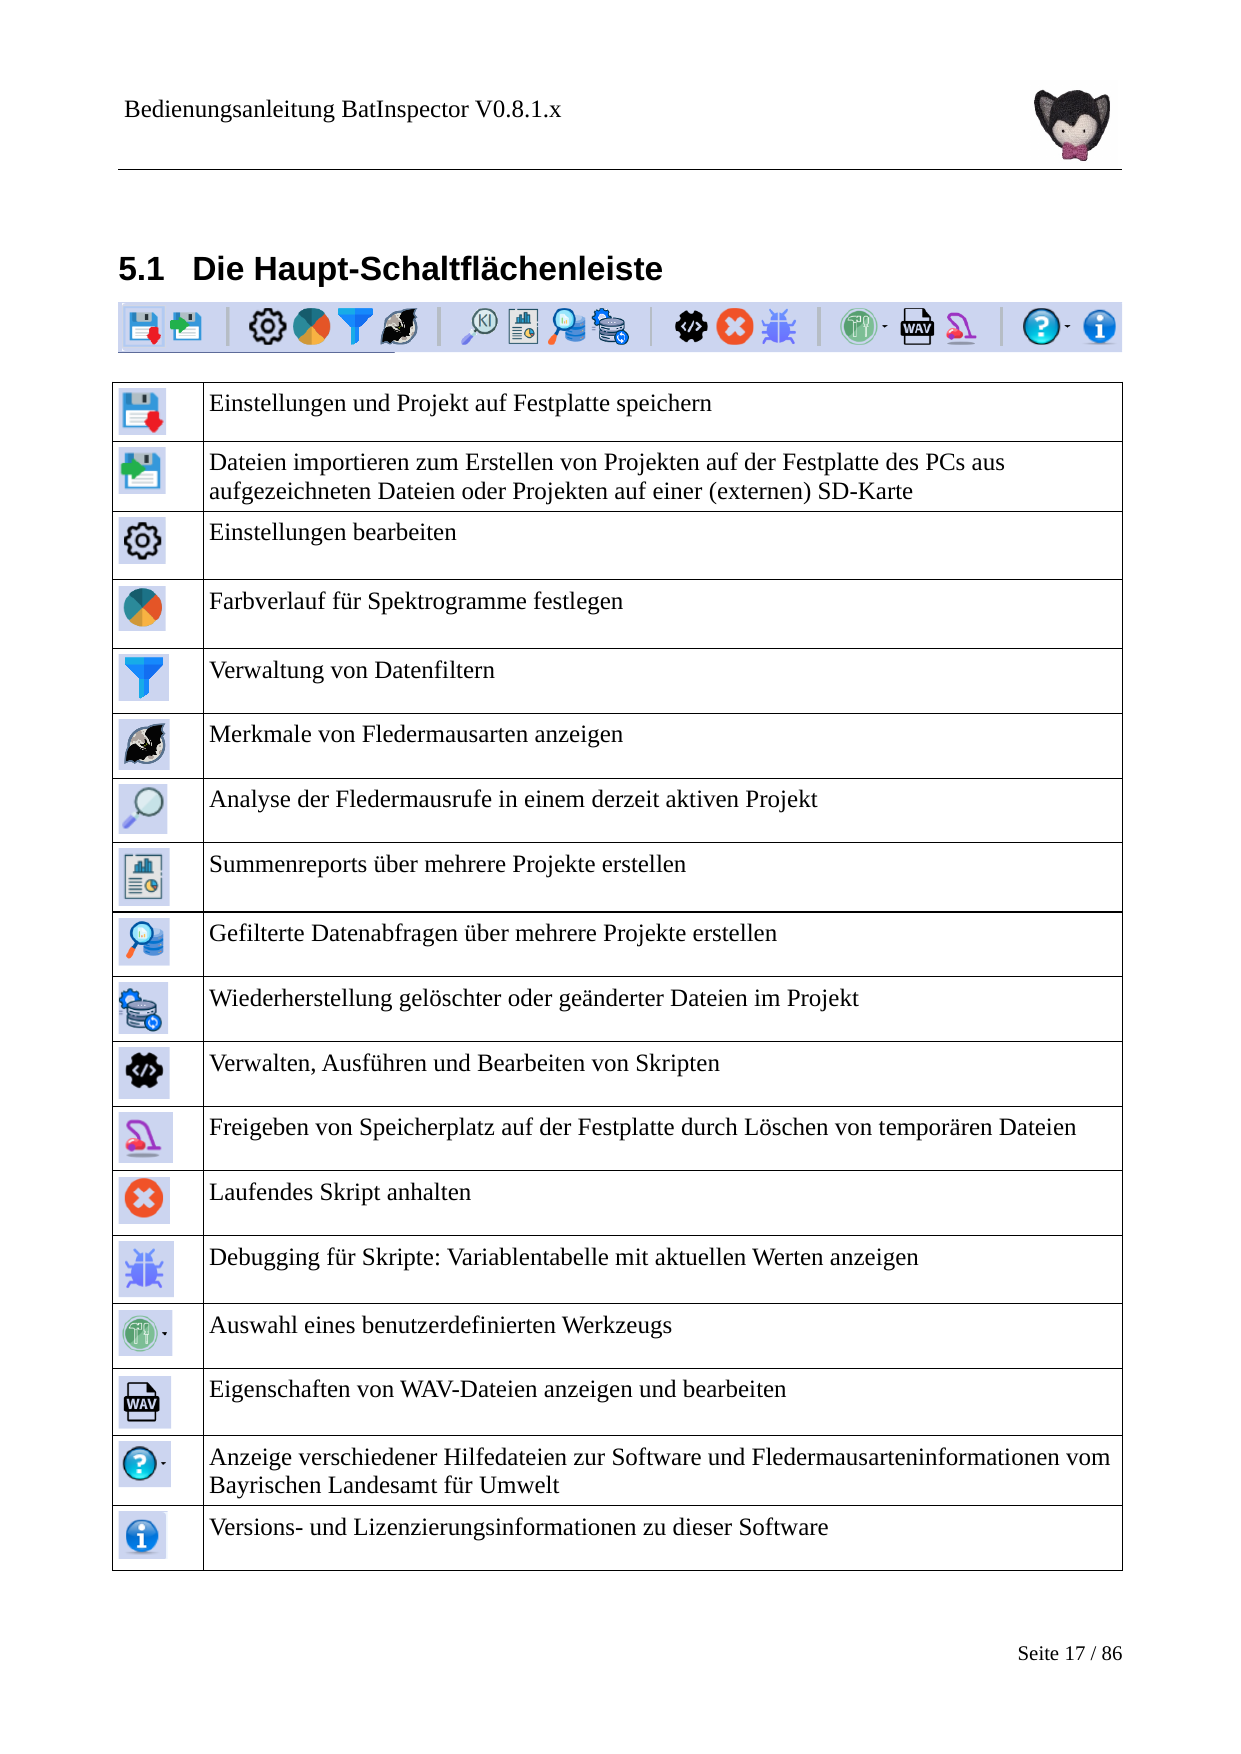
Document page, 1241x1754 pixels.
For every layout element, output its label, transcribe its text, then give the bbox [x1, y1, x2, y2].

table_cell Merkmale von Fledermausarten anzeigen [204, 714, 1122, 777]
table_cell [113, 1171, 203, 1235]
picture [118, 1309, 173, 1356]
table_cell [113, 1506, 203, 1569]
table_cell Summenreports über mehrere Projekte erstellen [204, 843, 1122, 911]
table_cell [113, 779, 203, 842]
picture [118, 982, 169, 1034]
table_cell Verwaltung von Datenfiltern [204, 649, 1122, 713]
table_cell Auswahl eines benutzerdefinierten Werkzeugs [204, 1304, 1122, 1368]
picture [118, 918, 170, 966]
table_cell Einstellungen bearbeiten [204, 512, 1122, 579]
table_cell Freigeben von Speicherplatz auf der Festplatte durch Löschen von temporären Dateien [204, 1107, 1122, 1170]
table_cell Laufendes Skript anhalten [204, 1171, 1122, 1235]
table_cell Farbverlauf für Spektrogramme festlegen [204, 580, 1122, 648]
picture [118, 784, 168, 834]
table_cell [113, 1436, 203, 1505]
picture [118, 1047, 170, 1099]
table_header Einstellungen und Projekt auf Festplatte speichern [204, 383, 1122, 441]
picture [118, 719, 170, 770]
table_cell [113, 512, 203, 579]
picture [118, 1177, 170, 1224]
table_cell Wiederherstellung gelöschter oder geänderter Dateien im Projekt [204, 977, 1122, 1041]
table_cell Eigenschaften von WAV-Dateien anzeigen und bearbeiten [204, 1369, 1122, 1435]
table_cell Dateien importieren zum Erstellen von Projekten auf der Festplatte des PCs aus aufgezeichneten Dateien oder Projekten auf einer (externen) SD-Karte [204, 442, 1122, 511]
table_cell [113, 714, 203, 777]
picture [118, 586, 166, 631]
table_cell Debugging für Skripte: Variablentabelle mit aktuellen Werten anzeigen [204, 1236, 1122, 1303]
picture [118, 388, 167, 435]
table_cell [113, 1107, 203, 1170]
table_cell [113, 442, 203, 511]
table_cell Versions- und Lizenzierungsinformationen zu dieser Software [204, 1506, 1122, 1569]
table_cell [113, 843, 203, 911]
picture [118, 848, 170, 906]
picture [1030, 80, 1119, 169]
table_cell [113, 580, 203, 648]
subtitle Die Haupt-Schaltflächenleiste [118, 249, 1122, 288]
picture [118, 654, 169, 701]
table_cell Anzeige verschiedener Hilfedateien zur Software und Fledermausarteninformationen vom Bayrischen Landesamt für Umwelt [204, 1436, 1122, 1505]
table_cell [113, 1304, 203, 1368]
table_cell [113, 1236, 203, 1303]
picture [118, 1511, 168, 1559]
table_cell [113, 1042, 203, 1106]
table_cell [113, 913, 203, 976]
table_cell [113, 1369, 203, 1435]
picture [118, 1241, 174, 1298]
picture [118, 1441, 171, 1488]
picture [118, 1112, 173, 1163]
picture [118, 447, 166, 494]
table_cell [113, 977, 203, 1041]
picture [118, 517, 166, 564]
table_header [113, 383, 203, 441]
picture [118, 300, 1123, 353]
picture [118, 1374, 172, 1429]
table_cell [113, 649, 203, 713]
table_cell Verwalten, Ausführen und Bearbeiten von Skripten [204, 1042, 1122, 1106]
table_cell Analyse der Fledermausrufe in einem derzeit aktiven Projekt [204, 779, 1122, 842]
table_cell Gefilterte Datenabfragen über mehrere Projekte erstellen [204, 913, 1122, 976]
